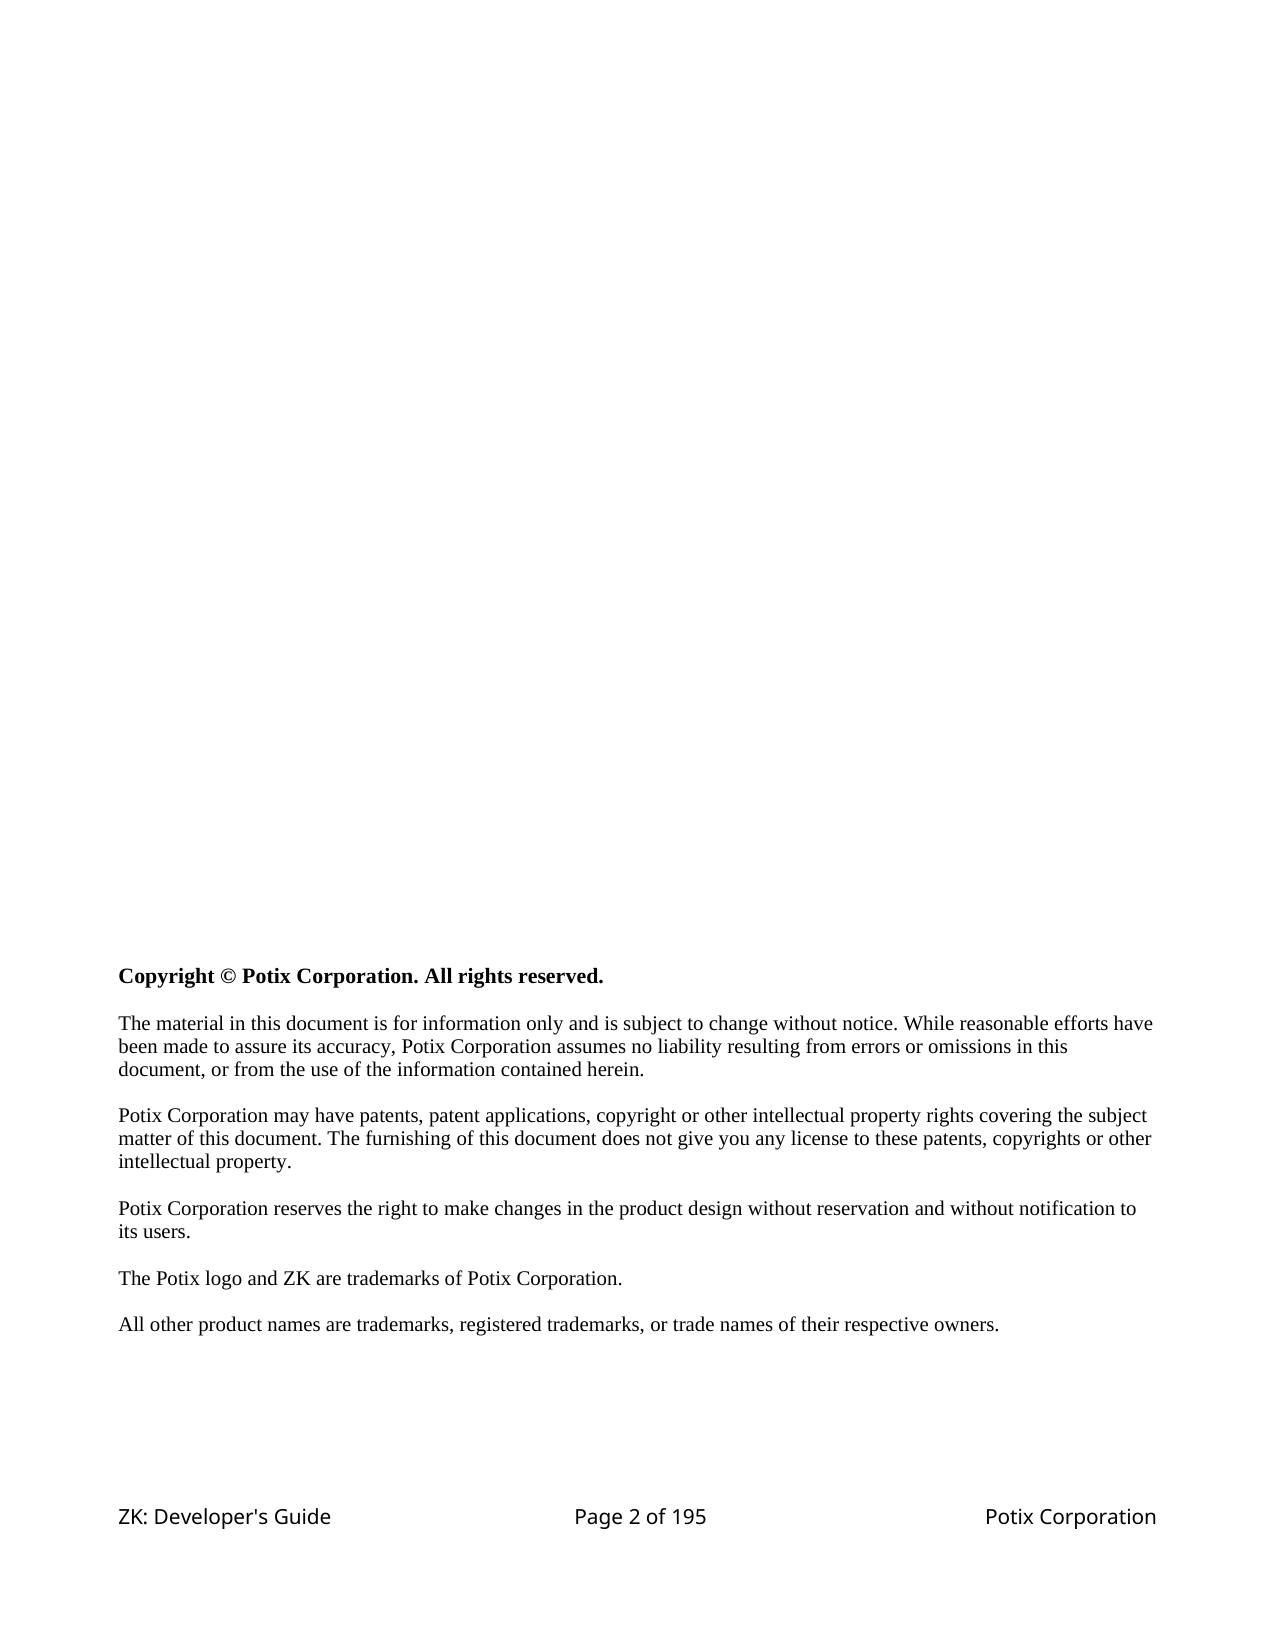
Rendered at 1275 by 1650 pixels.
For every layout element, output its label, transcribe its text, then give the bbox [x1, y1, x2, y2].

text Copyright © Potix Corporation. All rights reserved. [118, 963, 1157, 988]
text Potix Corporation reserves the right to make changes in the product design without reservation and without notification to its users. [118, 1197, 1157, 1243]
text The material in this document is for information only and is subject to change without notice. While reasonable efforts have been made to assure its accuracy, Potix Corporation assumes no liability resulting from errors or omissions in this document, or from the use of the information contained herein. [118, 1011, 1157, 1081]
text All other product names are trademarks, registered trademarks, or trade names of their respective owners. [118, 1313, 1157, 1336]
text Potix Corporation may have patents, patent applications, copyright or other intellectual property rights covering the subject matter of this document. The furnishing of this document does not give you any license to these patents, copyrights or other intellectual property. [118, 1104, 1157, 1173]
text The Potix logo and ZK are trademarks of Potix Corporation. [118, 1267, 1157, 1289]
